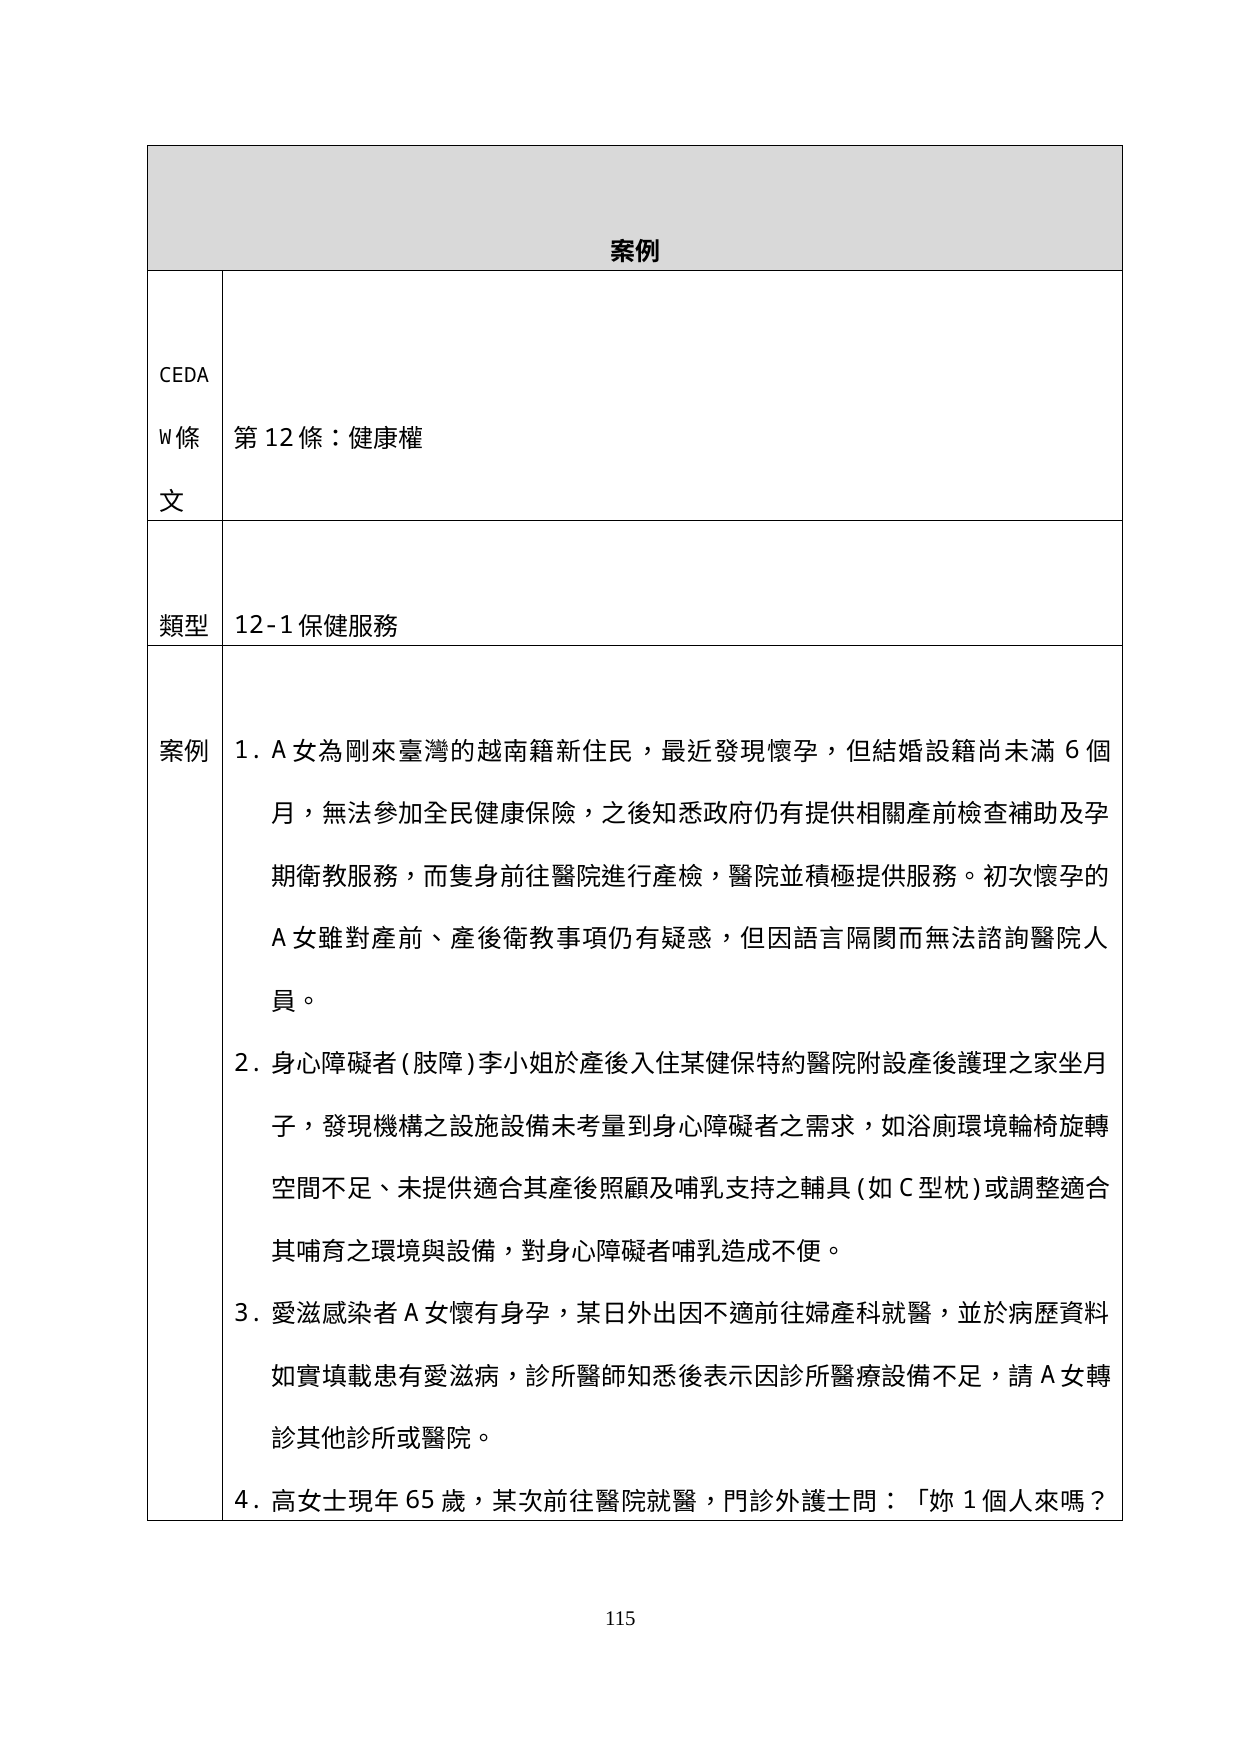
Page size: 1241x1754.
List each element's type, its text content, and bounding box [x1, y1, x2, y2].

table_cell 案例 [148, 646, 222, 1520]
table_cell A女為剛來臺灣的越南籍新住民，最近發現懷孕，但結婚設籍尚未滿6個月，無法參加全民健康保險，之後知悉政府仍有提供相關產前檢查補助及孕期衛教服務，而隻身前往醫院進行產檢，醫院並積極提供服務。初次懷孕的A女雖對產前、產後衛教事項仍有疑惑，但因語言隔閡而無法諮詢醫院人員。 身心障礙者(肢障)李小姐於產後入住某健保特約醫院附設產後護理之家坐月子，發現機構之設施設備未考量到身心障礙者之需求，如浴廁環境輪椅旋轉空間不足、未提供適合其產後照顧及哺乳支持之輔具(如C型枕)或調整適合其哺育之環境與設備，對身心障礙者哺乳造成不便。 愛滋感染者A女懷有身孕，某日外出因不適前往婦產科就醫，並於病歷資料如實填載患有愛滋病，診所醫師知悉後表示因診所醫療設備不足，請A女轉診其他診所或醫院。 高女士現年65歲，某次前往醫院就醫，門診外護士問：「妳1個人來嗎？ [223, 646, 1122, 1520]
table_cell 12-1保健服務 [223, 521, 1122, 645]
table_header 案例 [148, 146, 1122, 270]
table_cell 類型 [148, 521, 222, 645]
table_cell 第12條：健康權 [223, 271, 1122, 520]
table_cell CEDAW條文 [148, 271, 222, 520]
